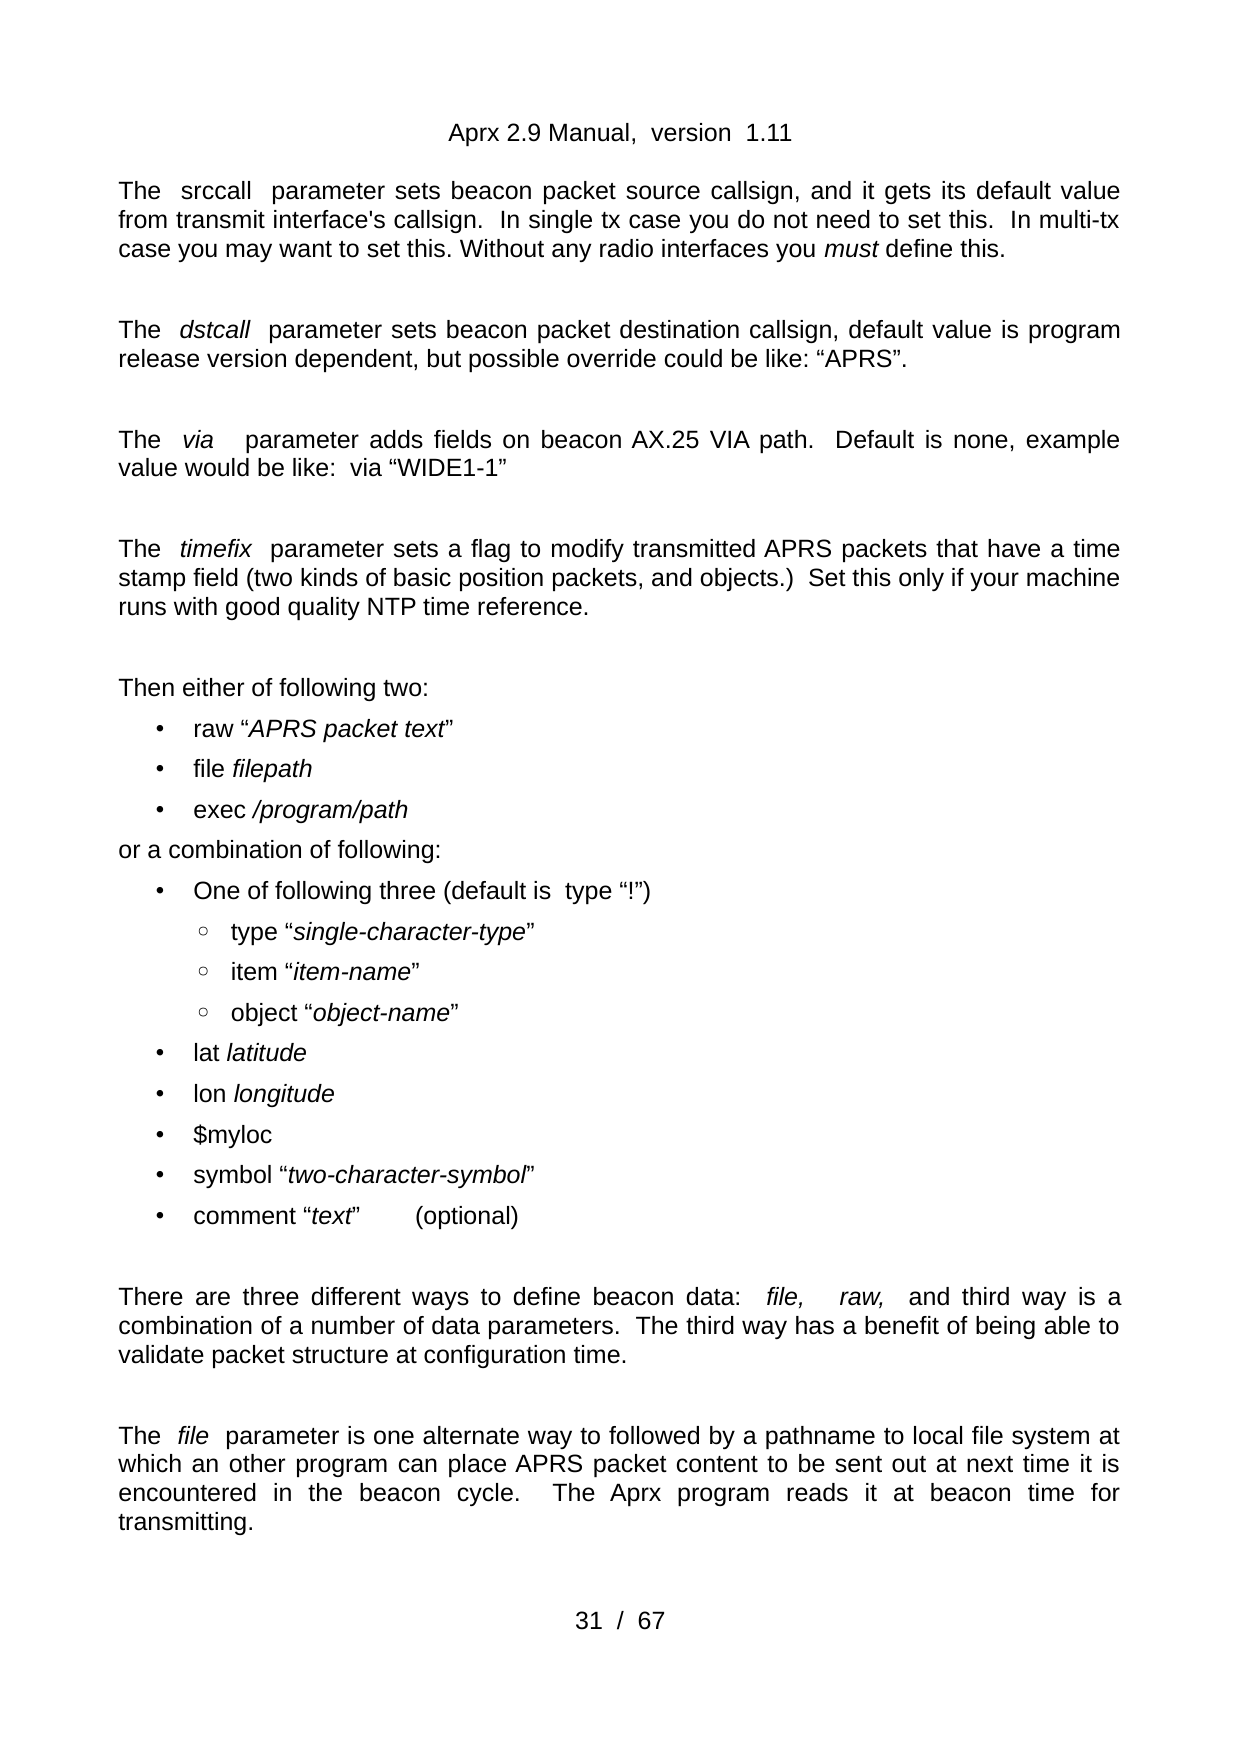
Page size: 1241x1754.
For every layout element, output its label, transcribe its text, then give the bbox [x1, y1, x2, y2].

list symbol “two-character-symbol” [156, 1160, 1122, 1189]
list lon longitude [156, 1079, 1122, 1108]
list file filepath [156, 754, 1122, 783]
list One of following three (default is type “!”) [156, 876, 1122, 905]
text The dstcall parameter sets beacon packet destination callsign, default value is program release version dependent, but possible override could be like: “APRS”. [118, 315, 1122, 372]
list $myloc [156, 1120, 1122, 1148]
text The timefix parameter sets a flag to modify transmitted APRS packets that have a time stamp field (two kinds of basic position packets, and objects.) Set this only if your machine runs with good quality NTP time reference. [118, 534, 1122, 621]
list exec /program/path [156, 795, 1122, 824]
text or a combination of following: [118, 835, 1122, 864]
text Then either of following two: [118, 673, 1122, 702]
list object “object-name” [193, 998, 1122, 1027]
text There are three different ways to define beacon data: file, raw, and third way is a combination of a number of data parameters. The third way has a benefit of being able to validate packet structure at configuration time. [118, 1282, 1122, 1368]
list item “item-name” [193, 957, 1122, 986]
list comment “text” (optional) [156, 1201, 1122, 1230]
list raw “APRS packet text” [156, 713, 1122, 742]
text The file parameter is one alternate way to followed by a pathname to local file system at which an other program can place APRS packet content to be sent out at next time it is encountered in the beacon cycle. The Aprx program reads it at beacon time for transmitting. [118, 1421, 1122, 1536]
text The srccall parameter sets beacon packet source callsign, and it gets its default value from transmit interface's callsign. In single tx case you do not need to set this. In multi-tx case you may want to set this. Without any radio interfaces you must define this. [118, 176, 1122, 263]
text The via parameter adds fields on beacon AX.25 VIA path. Default is none, example value would be like: via “WIDE1-1” [118, 425, 1122, 482]
list lat latitude [156, 1038, 1122, 1067]
list type “single-character-type” [193, 917, 1122, 945]
